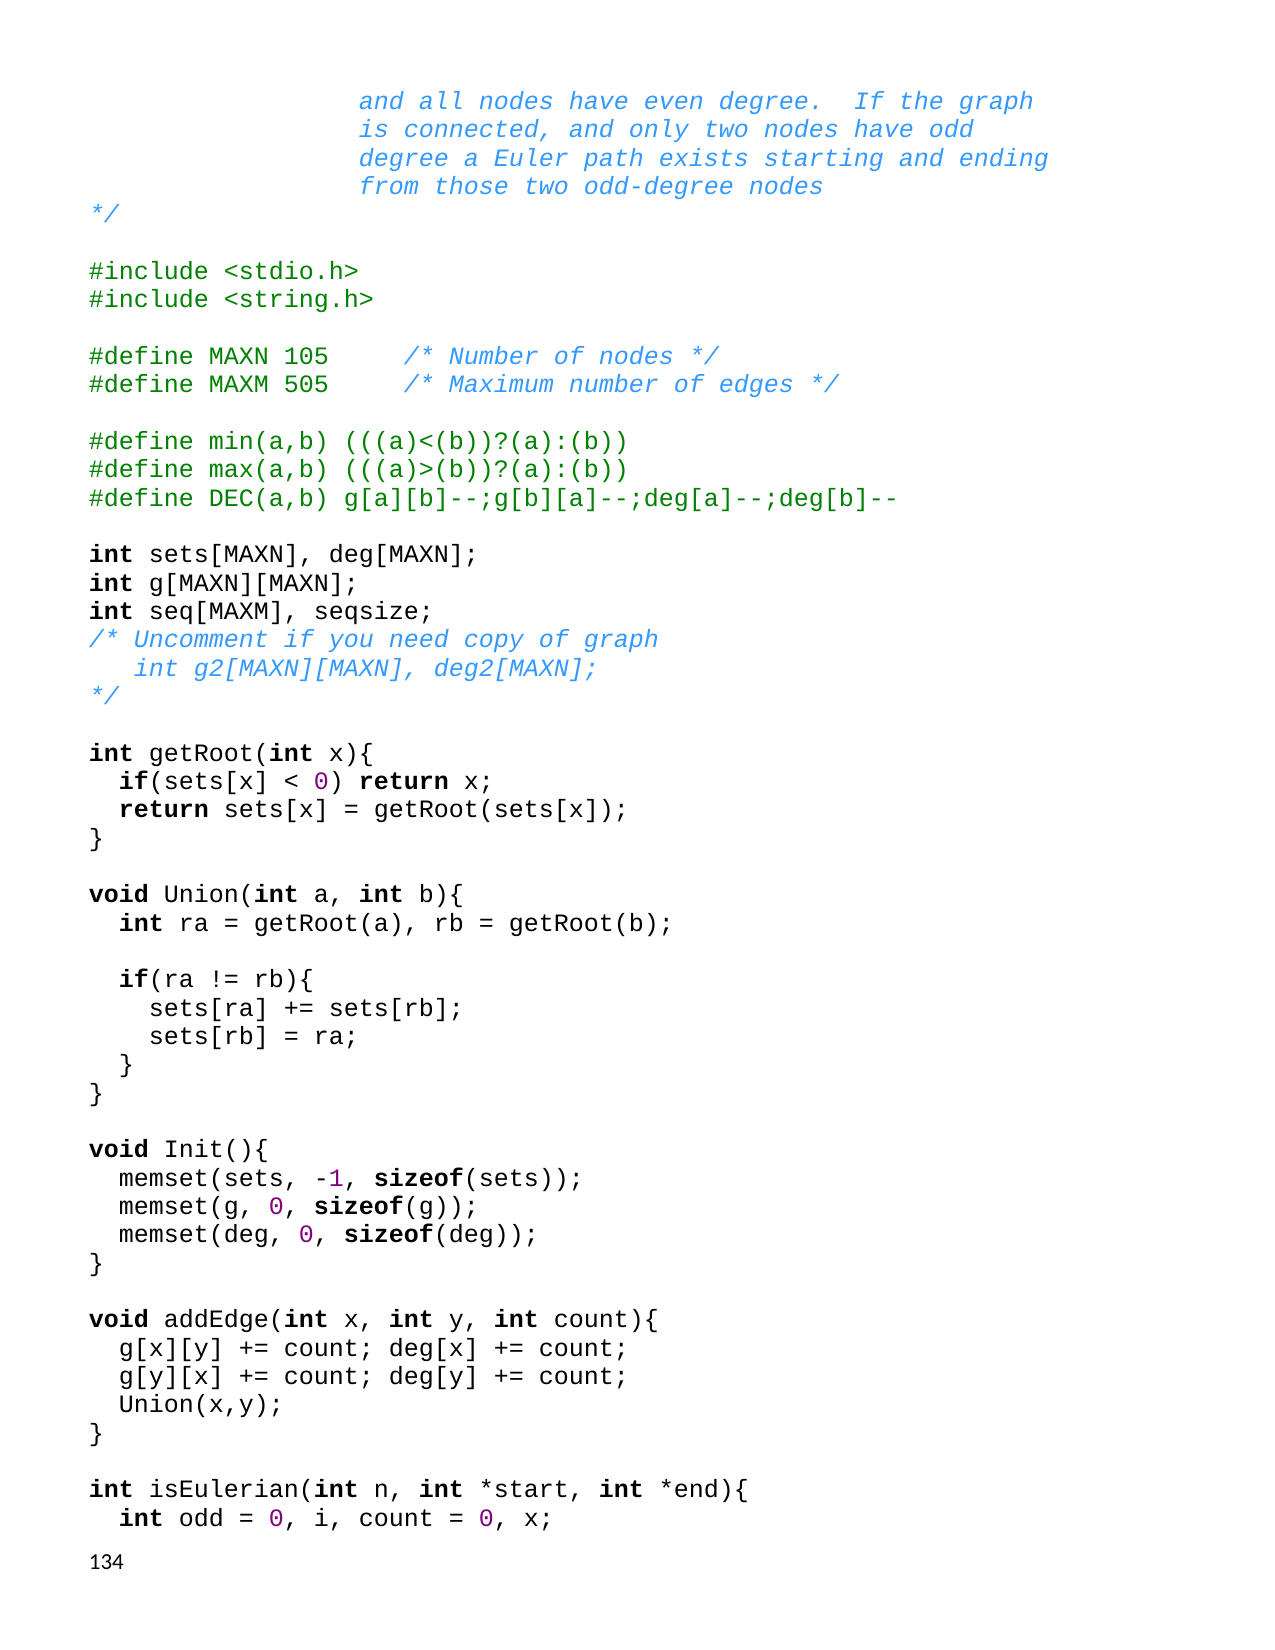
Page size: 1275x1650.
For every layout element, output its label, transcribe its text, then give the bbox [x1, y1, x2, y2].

text */ [89, 202, 1186, 230]
text int getRoot(int x){ [89, 740, 1186, 769]
text void addEdge(int x, int y, int count){ [89, 1307, 1186, 1335]
text if(sets[x] < 0) return x; [89, 769, 1186, 797]
text int g2[MAXN][MAXN], deg2[MAXN]; [89, 655, 1186, 684]
text #define min(a,b) (((a)<(b))?(a):(b)) [89, 429, 1186, 457]
text } [89, 1420, 1186, 1449]
text g[y][x] += count; deg[y] += count; [89, 1364, 1186, 1392]
text #include <string.h> [89, 287, 1186, 315]
text memset(sets, -1, sizeof(sets)); [89, 1165, 1186, 1194]
text #define MAXM 505 /* Maximum number of edges */ [89, 372, 1186, 400]
text memset(deg, 0, sizeof(deg)); [89, 1222, 1186, 1250]
text } [89, 1250, 1186, 1279]
text Union(x,y); [89, 1392, 1186, 1420]
text int seq[MAXM], seqsize; [89, 599, 1186, 627]
text g[x][y] += count; deg[x] += count; [89, 1335, 1186, 1364]
text void Union(int a, int b){ [89, 882, 1186, 910]
text } [89, 1080, 1186, 1109]
text degree a Euler path exists starting and ending [89, 145, 1186, 174]
text /* Uncomment if you need copy of graph [89, 627, 1186, 655]
text #define DEC(a,b) g[a][b]--;g[b][a]--;deg[a]--;deg[b]-- [89, 485, 1186, 514]
text } [89, 825, 1186, 854]
text void Init(){ [89, 1137, 1186, 1165]
text if(ra != rb){ [89, 967, 1186, 995]
text and all nodes have even degree. If the graph [89, 89, 1186, 117]
text int isEulerian(int n, int *start, int *end){ [89, 1477, 1186, 1505]
text is connected, and only two nodes have odd [89, 117, 1186, 145]
text #define MAXN 105 /* Number of nodes */ [89, 344, 1186, 372]
text #include <stdio.h> [89, 259, 1186, 287]
text sets[ra] += sets[rb]; [89, 995, 1186, 1024]
text sets[rb] = ra; [89, 1024, 1186, 1052]
text int odd = 0, i, count = 0, x; [89, 1505, 1186, 1534]
text } [89, 1052, 1186, 1080]
text from those two odd-degree nodes [89, 174, 1186, 202]
text int g[MAXN][MAXN]; [89, 570, 1186, 599]
text return sets[x] = getRoot(sets[x]); [89, 797, 1186, 825]
text int sets[MAXN], deg[MAXN]; [89, 542, 1186, 570]
text int ra = getRoot(a), rb = getRoot(b); [89, 910, 1186, 939]
text */ [89, 684, 1186, 712]
text memset(g, 0, sizeof(g)); [89, 1194, 1186, 1222]
text #define max(a,b) (((a)>(b))?(a):(b)) [89, 457, 1186, 485]
